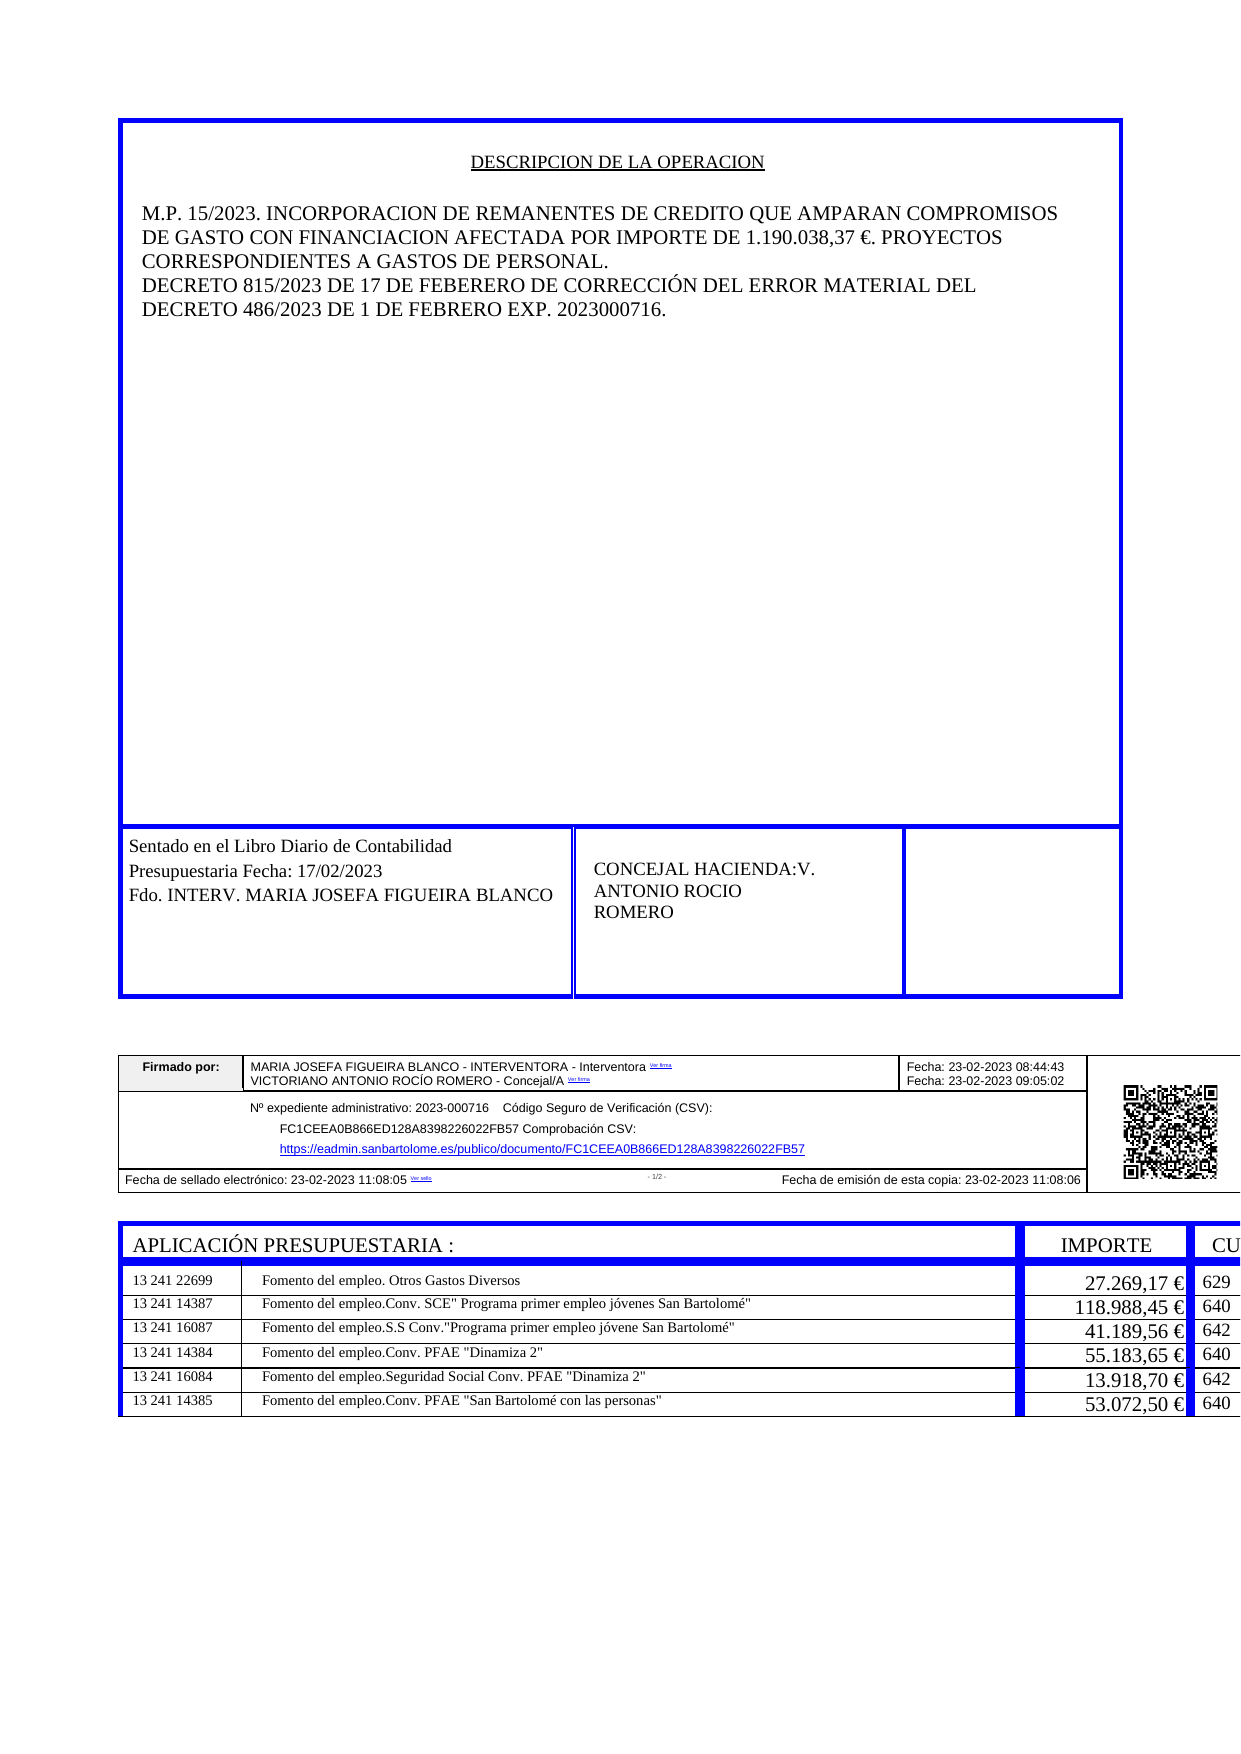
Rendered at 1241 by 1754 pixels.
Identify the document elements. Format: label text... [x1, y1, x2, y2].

table_header Fecha: 23-02-2023 08:44:43 Fecha: 23-02-2023 09:05:02 [900, 1056, 1086, 1090]
table_cell 642 [1195, 1320, 1240, 1343]
table_cell CONCEJAL HACIENDA:V. ANTONIO ROCIO ROMERO [576, 829, 902, 994]
table_header Firmado por: [119, 1056, 242, 1088]
table_cell Sentado en el Libro Diario de Contabilidad Presupuestaria Fecha: 17/02/2023 Fdo. INTERV. MARIA JOSEFA FIGUEIRA BLANCO [123, 829, 571, 994]
table_cell 13 241 16087 [123, 1320, 241, 1343]
table_cell 629 [1195, 1266, 1240, 1295]
table_cell 640 [1195, 1393, 1240, 1416]
table_cell Fomento del empleo.Conv. PFAE "Dinamiza 2" [242, 1344, 1015, 1367]
table_header MARIA JOSEFA FIGUEIRA BLANCO - INTERVENTORA - Interventora Ver firma VICTORIANO ANTONIO ROCÍO ROMERO - Concejal/A Ver firma [244, 1056, 898, 1090]
table_cell 640 [1195, 1296, 1240, 1319]
table_cell 118.988,45 € [1025, 1296, 1186, 1319]
table_cell Fomento del empleo. Otros Gastos Diversos [242, 1266, 1015, 1295]
table_cell 13 241 14385 [123, 1393, 241, 1416]
table_cell 13.918,70 € [1025, 1369, 1186, 1392]
table_cell Fomento del empleo.S.S Conv."Programa primer empleo jóvene San Bartolomé" [242, 1320, 1015, 1343]
table_cell Nº expediente administrativo: 2023-000716 Código Seguro de Verificación (CSV): FC1CEEA0B866ED128A8398226022FB57 Comprobación CSV: https://eadmin.sanbartolome.es/publico/documento/FC1CEEA0B866ED128A8398226022FB57 [119, 1092, 1086, 1168]
table_cell Fomento del empleo.Seguridad Social Conv. PFAE "Dinamiza 2" [242, 1369, 1015, 1392]
table_cell Fecha de sellado electrónico: 23-02-2023 11:08:05 Ver sello - 1/2 - Fecha de emisión de esta copia: 23-02-2023 11:08:06 [119, 1170, 1086, 1192]
table_header CUENTA [1195, 1226, 1240, 1257]
table_header [1088, 1056, 1240, 1192]
table_header IMPORTE [1025, 1226, 1186, 1257]
table_header APLICACIÓN PRESUPUESTARIA : [123, 1226, 1015, 1257]
table_cell 640 [1195, 1344, 1240, 1367]
table_cell Fomento del empleo.Conv. PFAE "San Bartolomé con las personas" [242, 1393, 1015, 1416]
table_cell 53.072,50 € [1025, 1393, 1186, 1416]
table_cell 642 [1195, 1369, 1240, 1392]
table_cell 13 241 14387 [123, 1296, 241, 1319]
table_cell DESCRIPCION DE LA OPERACION M.P. 15/2023. INCORPORACION DE REMANENTES DE CREDITO QUE AMPARAN COMPROMISOS DE GASTO CON FINANCIACION AFECTADA POR IMPORTE DE 1.190.038,37 €. PROYECTOS CORRESPONDIENTES A GASTOS DE PERSONAL. DECRETO 815/2023 DE 17 DE FEBERERO DE CORRECCIÓN DEL ERROR MATERIAL DEL DECRETO 486/2023 DE 1 DE FEBRERO EXP. 2023000716. [123, 123, 1119, 824]
table_cell Fomento del empleo.Conv. SCE" Programa primer empleo jóvenes San Bartolomé" [242, 1296, 1015, 1319]
table_cell 27.269,17 € [1025, 1266, 1186, 1295]
table_cell 13 241 16084 [123, 1369, 241, 1392]
table_cell 41.189,56 € [1025, 1320, 1186, 1343]
table_cell 13 241 22699 [123, 1266, 241, 1295]
table_cell 13 241 14384 [123, 1344, 241, 1367]
table_cell [906, 829, 1119, 994]
table_cell 55.183,65 € [1025, 1344, 1186, 1367]
